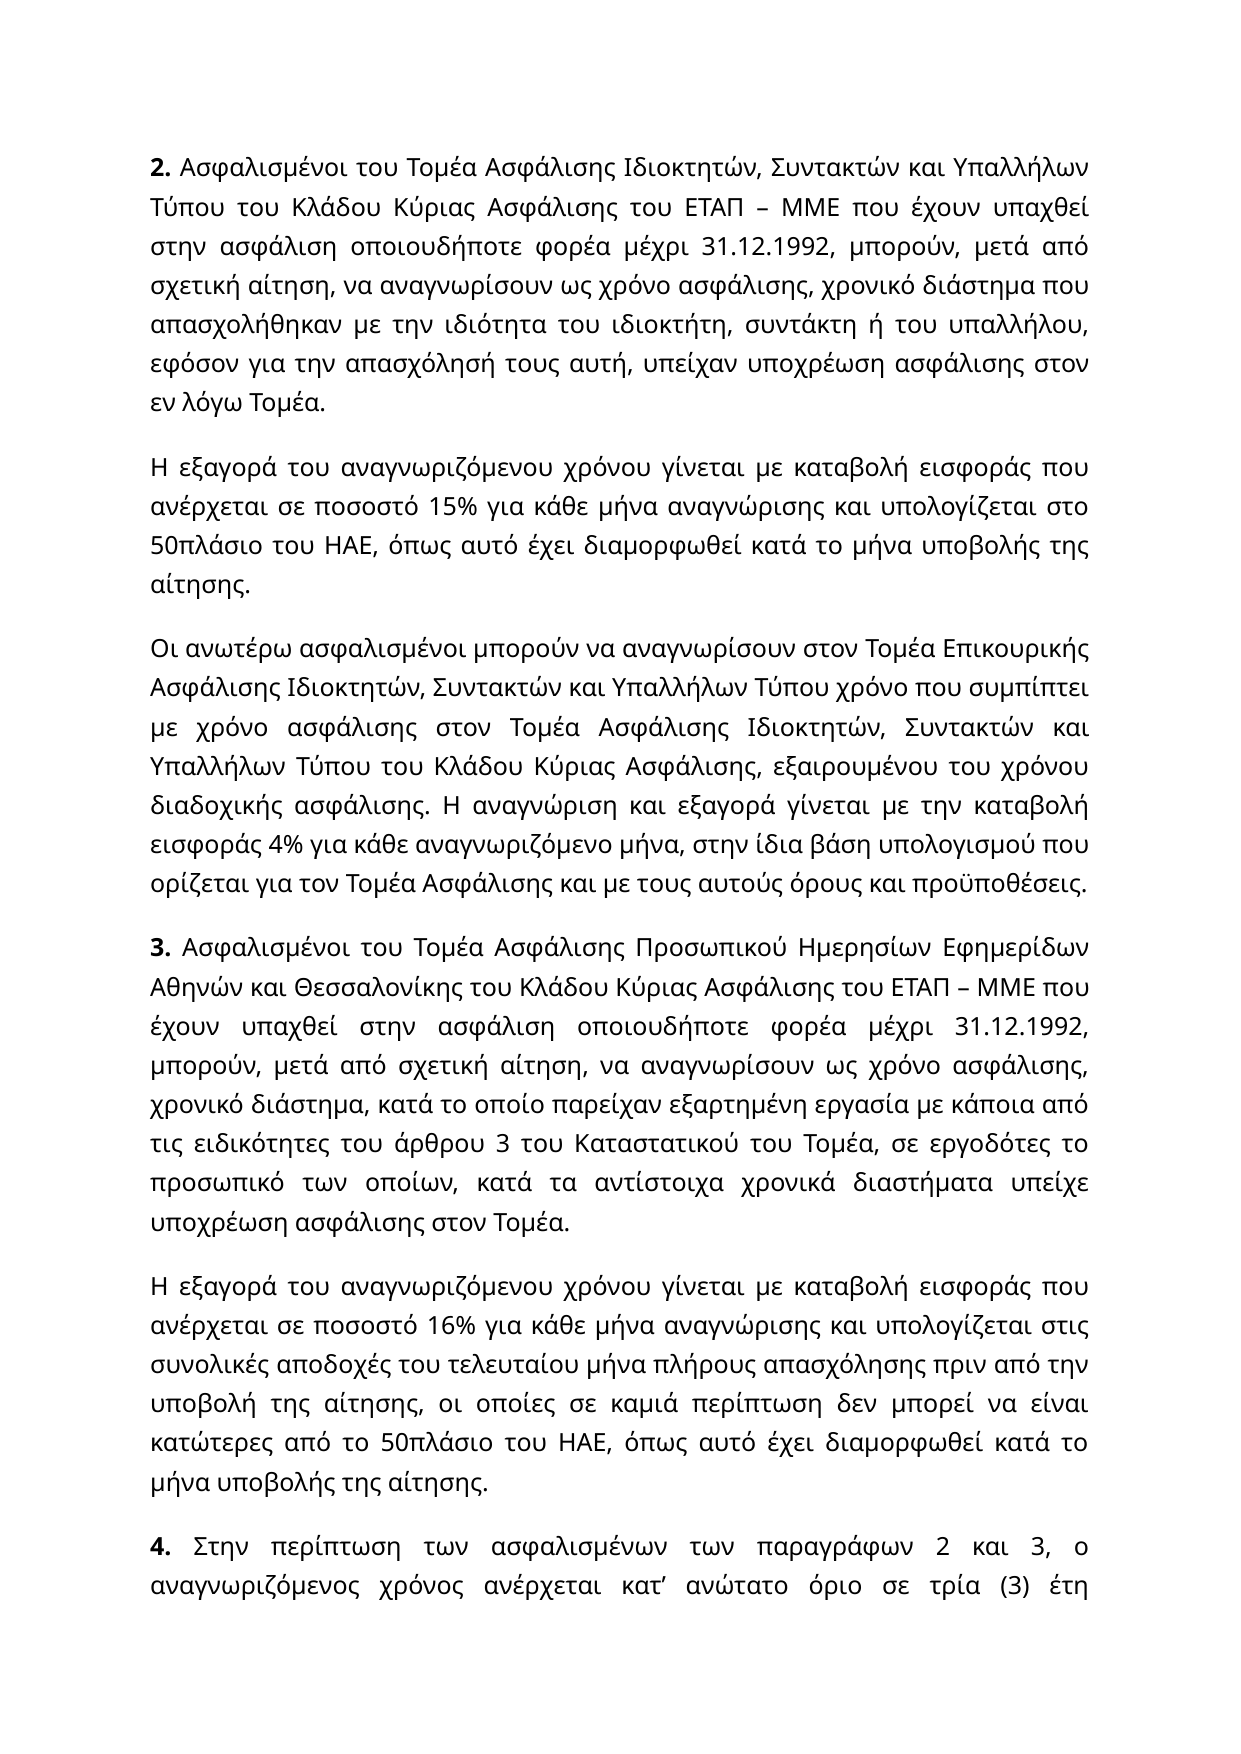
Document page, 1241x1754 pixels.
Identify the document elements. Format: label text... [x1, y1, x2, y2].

text 2. Ασφαλισμένοι του Τομέα Ασφάλισης Ιδιοκτητών, Συντακτών και Υπαλλήλων Τύπου του Κλάδου Κύριας Ασφάλισης του ΕΤΑΠ – ΜΜΕ που έχουν υπαχθεί στην ασφάλιση οποιουδήποτε φορέα μέχρι 31.12.1992, μπορούν, μετά από σχετική αίτηση, να αναγνωρίσουν ως χρόνο ασφάλισης, χρονικό διάστημα που απασχολήθηκαν με την ιδιότητα του ιδιοκτήτη, συντάκτη ή του υπαλλήλου, εφόσον για την απασχόλησή τους αυτή, υπείχαν υποχρέωση ασφάλισης στον εν λόγω Τομέα. [150, 150, 1090, 419]
text Η εξαγορά του αναγνωριζόμενου χρόνου γίνεται με καταβολή εισφοράς που ανέρχεται σε ποσοστό 16% για κάθε μήνα αναγνώρισης και υπολογίζεται στις συνολικές αποδοχές του τελευταίου μήνα πλήρους απασχόλησης πριν από την υποβολή της αίτησης, οι οποίες σε καμιά περίπτωση δεν μπορεί να είναι κατώτερες από το 50πλάσιο του ΗΑΕ, όπως αυτό έχει διαμορφωθεί κατά το μήνα υποβολής της αίτησης. [150, 1268, 1090, 1498]
text 3. Ασφαλισμένοι του Τομέα Ασφάλισης Προσωπικού Ημερησίων Εφημερίδων Αθηνών και Θεσσαλονίκης του Κλάδου Κύριας Ασφάλισης του ΕΤΑΠ – ΜΜΕ που έχουν υπαχθεί στην ασφάλιση οποιουδήποτε φορέα μέχρι 31.12.1992, μπορούν, μετά από σχετική αίτηση, να αναγνωρίσουν ως χρόνο ασφάλισης, χρονικό διάστημα, κατά το οποίο παρείχαν εξαρτημένη εργασία με κάποια από τις ειδικότητες του άρθρου 3 του Καταστατικού του Τομέα, σε εργοδότες το προσωπικό των οποίων, κατά τα αντίστοιχα χρονικά διαστήματα υπείχε υποχρέωση ασφάλισης στον Τομέα. [150, 930, 1090, 1238]
text 4. Στην περίπτωση των ασφαλισμένων των παραγράφων 2 και 3, ο αναγνωριζόμενος χρόνος ανέρχεται κατ’ ανώτατο όριο σε τρία (3) έτη [150, 1528, 1090, 1602]
text Οι ανωτέρω ασφαλισμένοι μπορούν να αναγνωρίσουν στον Τομέα Επικουρικής Ασφάλισης Ιδιοκτητών, Συντακτών και Υπαλλήλων Τύπου χρόνο που συμπίπτει με χρόνο ασφάλισης στον Τομέα Ασφάλισης Ιδιοκτητών, Συντακτών και Υπαλλήλων Τύπου του Κλάδου Κύριας Ασφάλισης, εξαιρουμένου του χρόνου διαδοχικής ασφάλισης. Η αναγνώριση και εξαγορά γίνεται με την καταβολή εισφοράς 4% για κάθε αναγνωριζόμενο μήνα, στην ίδια βάση υπολογισμού που ορίζεται για τον Τομέα Ασφάλισης και με τους αυτούς όρους και προϋποθέσεις. [150, 631, 1090, 900]
text Η εξαγορά του αναγνωριζόμενου χρόνου γίνεται με καταβολή εισφοράς που ανέρχεται σε ποσοστό 15% για κάθε μήνα αναγνώρισης και υπολογίζεται στο 50πλάσιο του ΗΑΕ, όπως αυτό έχει διαμορφωθεί κατά το μήνα υποβολής της αίτησης. [150, 449, 1090, 601]
